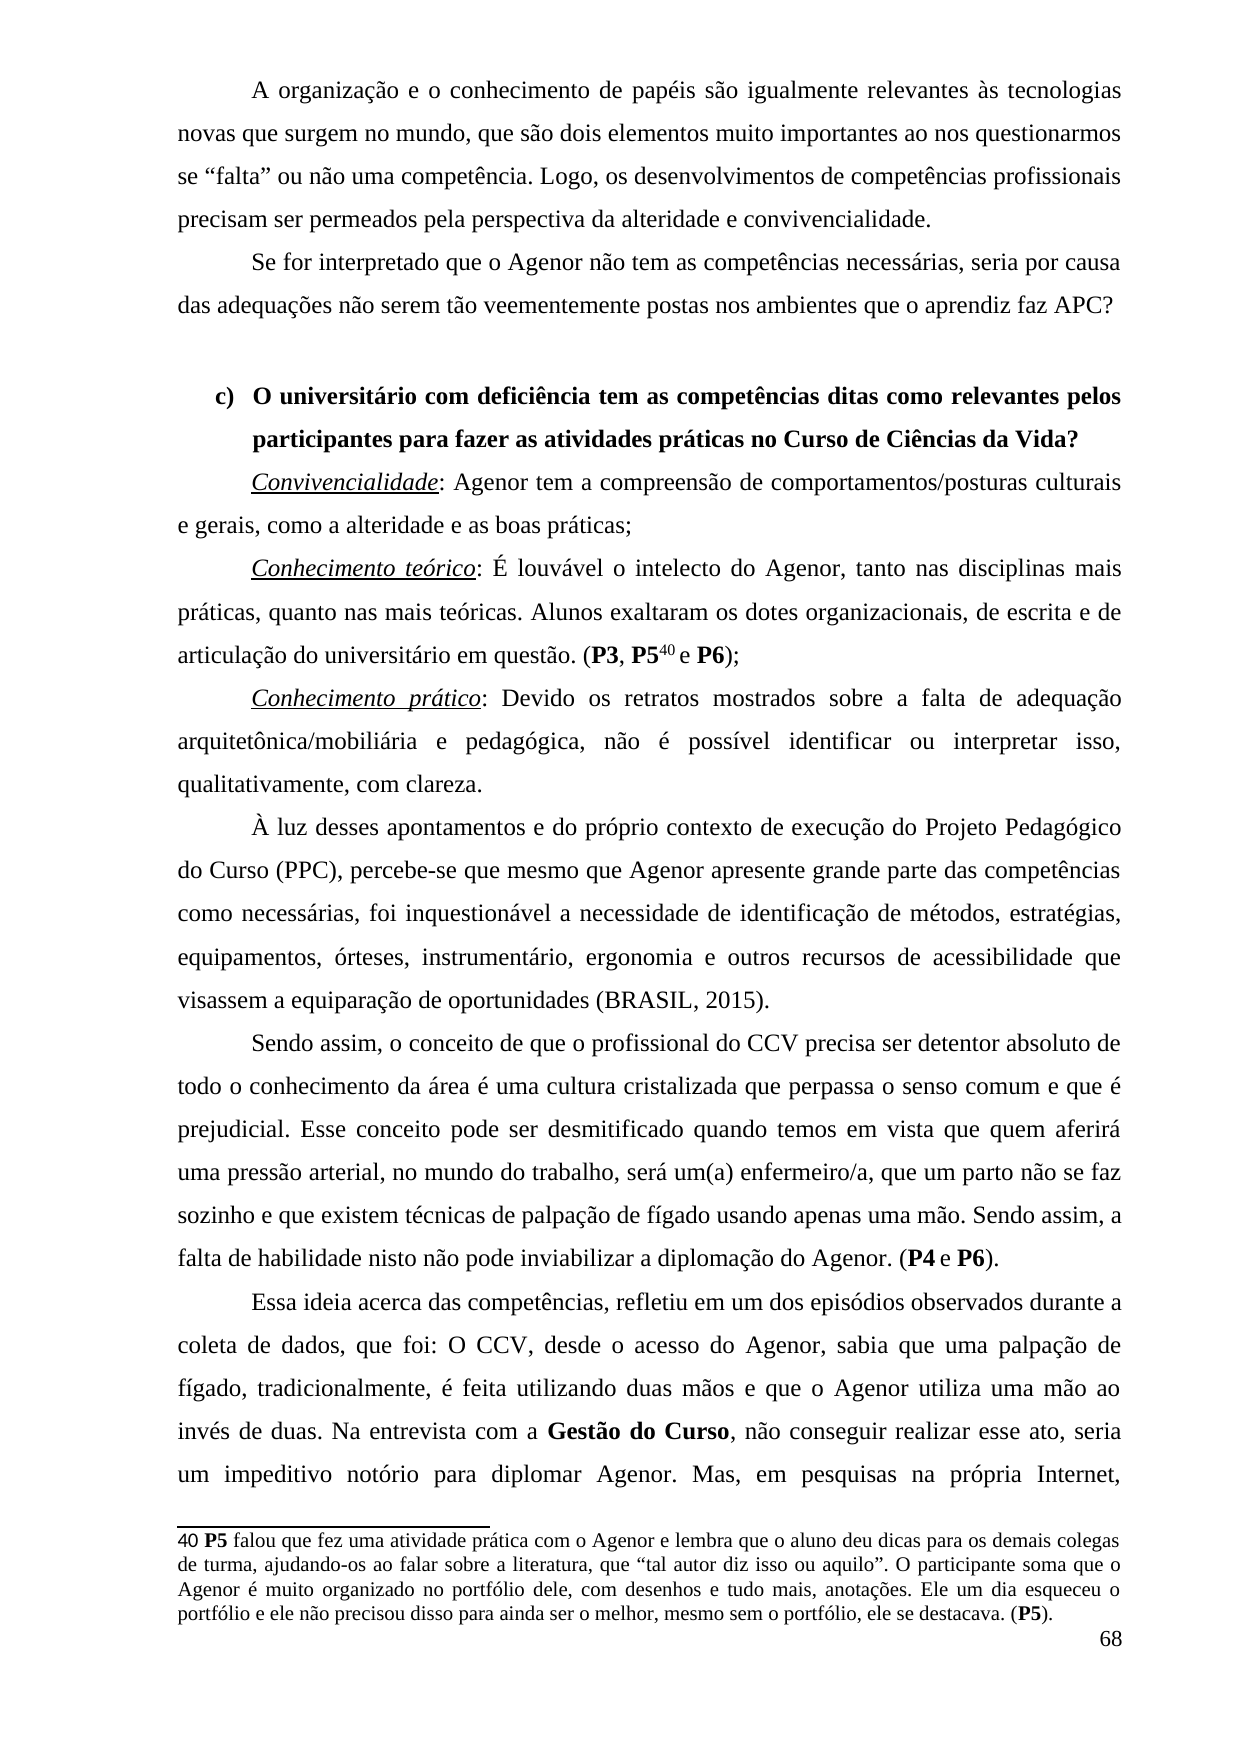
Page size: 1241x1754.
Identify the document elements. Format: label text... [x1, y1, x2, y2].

text Conhecimento teórico: É louvável o intelecto do Agenor, tanto nas disciplinas mais práticas, quanto nas mais teóricas. Alunos exaltaram os dotes organizacionais, de escrita e de articulação do universitário em questão. (P3, P5 e P6); [177, 553, 1122, 668]
text P5 falou que fez uma atividade prática com o Agenor e lembra que o aluno deu dicas para os demais colegas de turma, ajudando-os ao falar sobre a literatura, que “tal autor diz isso ou aquilo”. O participante soma que o Agenor é muito organizado no portfólio dele, com desenhos e tudo mais, anotações. Ele um dia esqueceu o portfólio e ele não precisou disso para ainda ser o melhor, mesmo sem o portfólio, ele se destacava. (P5). [177, 1527, 1122, 1624]
list O universitário com deficiência tem as competências ditas como relevantes pelos participantes para fazer as atividades práticas no Curso de Ciências da Vida? [215, 381, 1122, 453]
text Conhecimento prático: Devido os retratos mostrados sobre a falta de adequação arquitetônica/mobiliária e pedagógica, não é possível identificar ou interpretar isso, qualitativamente, com clareza. [177, 683, 1122, 798]
text A organização e o conhecimento de papéis são igualmente relevantes às tecnologias novas que surgem no mundo, que são dois elementos muito importantes ao nos questionarmos se “falta” ou não uma competência. Logo, os desenvolvimentos de competências profissionais precisam ser permeados pela perspectiva da alteridade e convivencialidade. [177, 75, 1122, 233]
text À luz desses apontamentos e do próprio contexto de execução do Projeto Pedagógico do Curso (PPC), percebe-se que mesmo que Agenor apresente grande parte das competências como necessárias, foi inquestionável a necessidade de identificação de métodos, estratégias, equipamentos, órteses, instrumentário, ergonomia e outros recursos de acessibilidade que visassem a equiparação de oportunidades (BRASIL, 2015). [177, 812, 1122, 1013]
text Convivencialidade: Agenor tem a compreensão de comportamentos/posturas culturais e gerais, como a alteridade e as boas práticas; [177, 467, 1122, 539]
text Se for interpretado que o Agenor não tem as competências necessárias, seria por causa das adequações não serem tão veementemente postas nos ambientes que o aprendiz faz APC? [177, 247, 1122, 319]
text Sendo assim, o conceito de que o profissional do CCV precisa ser detentor absoluto de todo o conhecimento da área é uma cultura cristalizada que perpassa o senso comum e que é prejudicial. Esse conceito pode ser desmitificado quando temos em vista que quem aferirá uma pressão arterial, no mundo do trabalho, será um(a) enfermeiro/a, que um parto não se faz sozinho e que existem técnicas de palpação de fígado usando apenas uma mão. Sendo assim, a falta de habilidade nisto não pode inviabilizar a diplomação do Agenor. (P4 e P6). [177, 1028, 1122, 1272]
text Essa ideia acerca das competências, refletiu em um dos episódios observados durante a coleta de dados, que foi: O CCV, desde o acesso do Agenor, sabia que uma palpação de fígado, tradicionalmente, é feita utilizando duas mãos e que o Agenor utiliza uma mão ao invés de duas. Na entrevista com a Gestão do Curso, não conseguir realizar esse ato, seria um impeditivo notório para diplomar Agenor. Mas, em pesquisas na própria Internet, [177, 1287, 1122, 1488]
